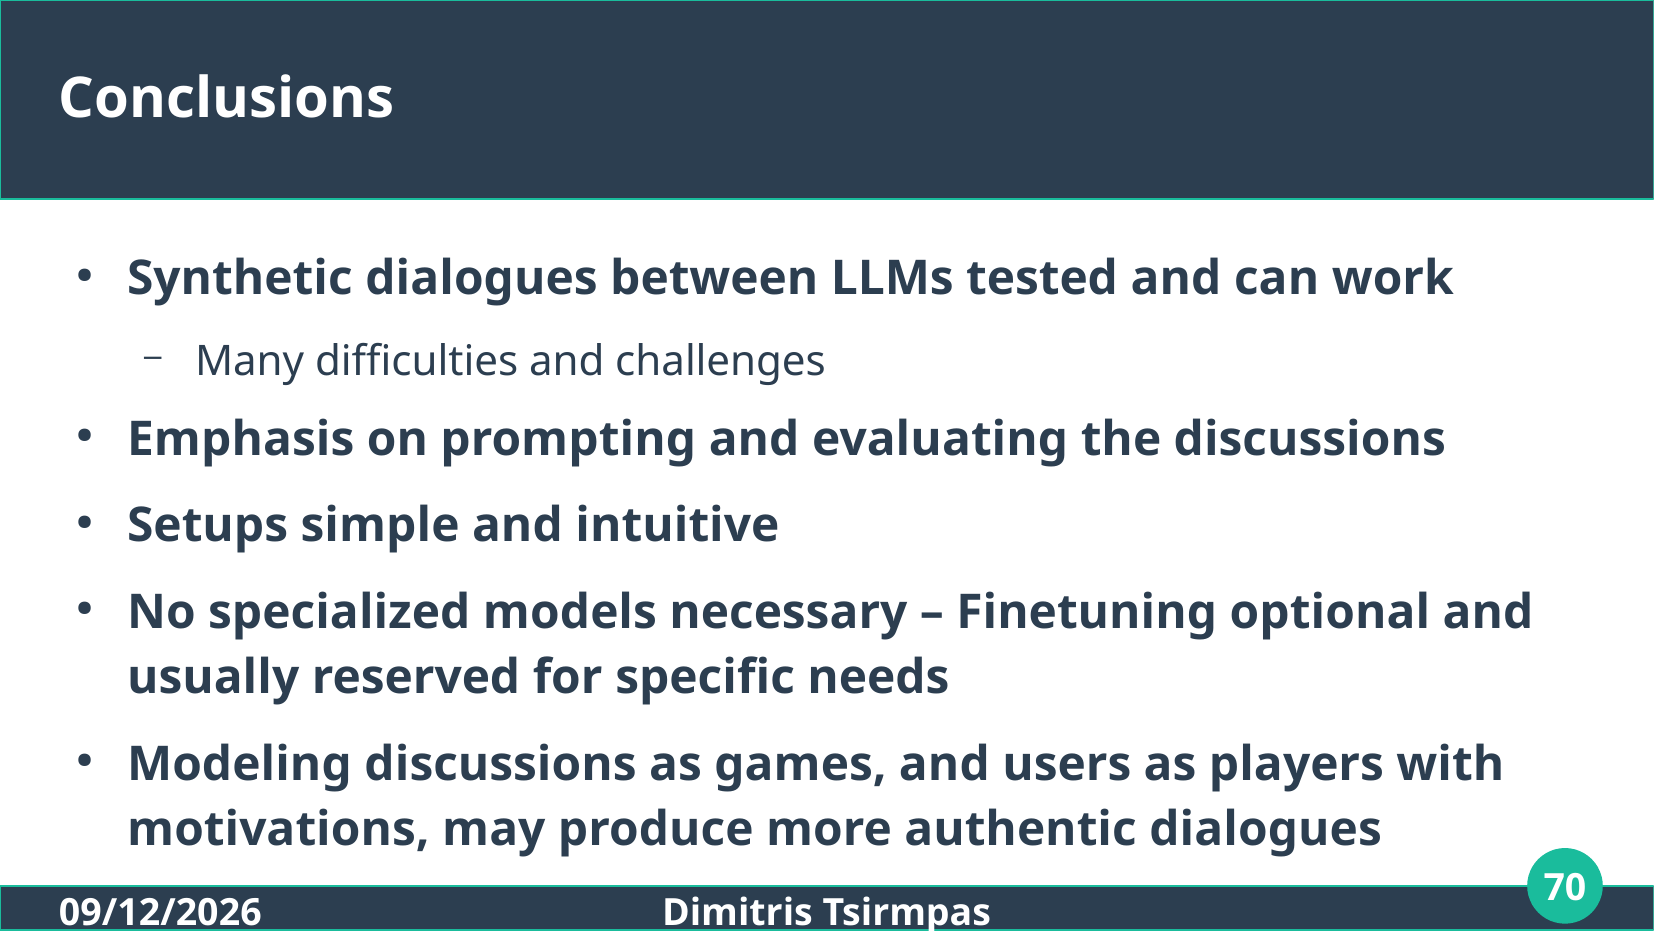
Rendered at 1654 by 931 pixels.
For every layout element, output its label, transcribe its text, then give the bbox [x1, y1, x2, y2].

title Conclusions [59, 37, 1595, 155]
list Synthetic dialogues between LLMs tested and can work Many difficulties and challenges Emphasis on prompting and evaluating the discussions Setups simple and intuitive No specialized models necessary – Finetuning optional and usually reserved for specific needs Modeling discussions as games, and users as players with motivations, may produce more authentic dialogues [59, 243, 1595, 864]
